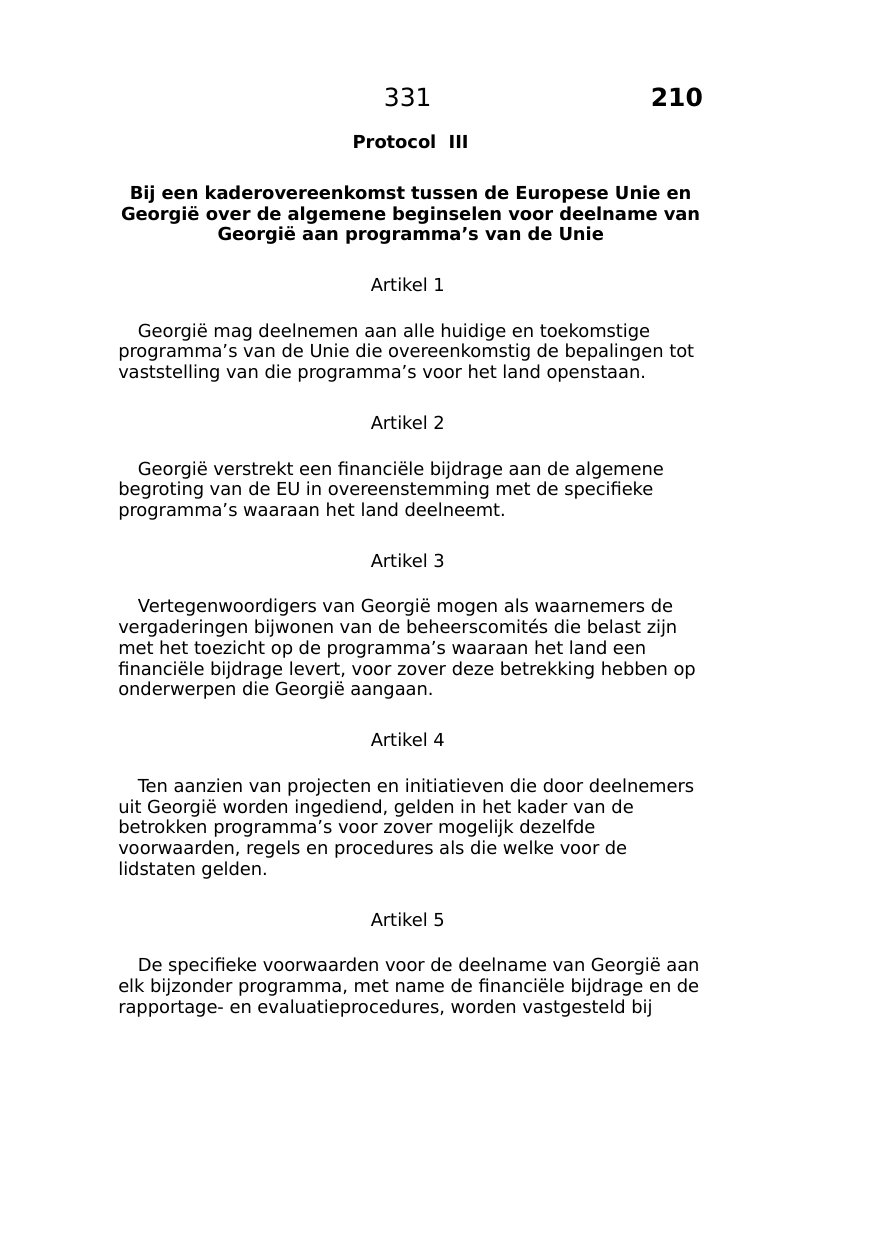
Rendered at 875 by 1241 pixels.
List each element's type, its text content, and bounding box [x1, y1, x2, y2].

text Ten aanzien van projecten en initiatieven die door deelnemers uit Georgië worden ingediend, gelden in het kader van de betrokken programma’s voor zover mogelijk dezelfde voorwaarden, regels en procedures als die welke voor de lidstaten gelden. [118, 776, 703, 879]
text Vertegenwoordigers van Georgië mogen als waarnemers de vergaderingen bijwonen van de beheerscomités die belast zijn met het toezicht op de programma’s waaraan het land een financiële bijdrage levert, voor zover deze betrekking hebben op onderwerpen die Georgië aangaan. [118, 596, 703, 700]
subtitle Artikel 4 [118, 730, 703, 751]
subtitle Artikel 2 [118, 413, 703, 433]
text Georgië verstrekt een financiële bijdrage aan de algemene begroting van de EU in overeenstemming met de specifieke programma’s waaraan het land deelneemt. [118, 458, 703, 521]
text Georgië mag deelnemen aan alle huidige en toekomstige programma’s van de Unie die overeenkomstig de bepalingen tot vaststelling van die programma’s voor het land openstaan. [118, 321, 703, 383]
subtitle Bij een kaderovereenkomst tussen de Europese Unie en Georgië over de algemene beginselen voor deelname van Georgië aan programma’s van de Unie [118, 183, 703, 245]
subtitle Artikel 3 [118, 551, 703, 571]
text De specifieke voorwaarden voor de deelname van Georgië aan elk bijzonder programma, met name de financiële bijdrage en de rapportage- en evaluatieprocedures, worden vastgesteld bij [118, 955, 703, 1017]
subtitle Artikel 5 [118, 909, 703, 930]
subtitle Protocol III [118, 132, 703, 153]
subtitle Artikel 1 [118, 275, 703, 296]
